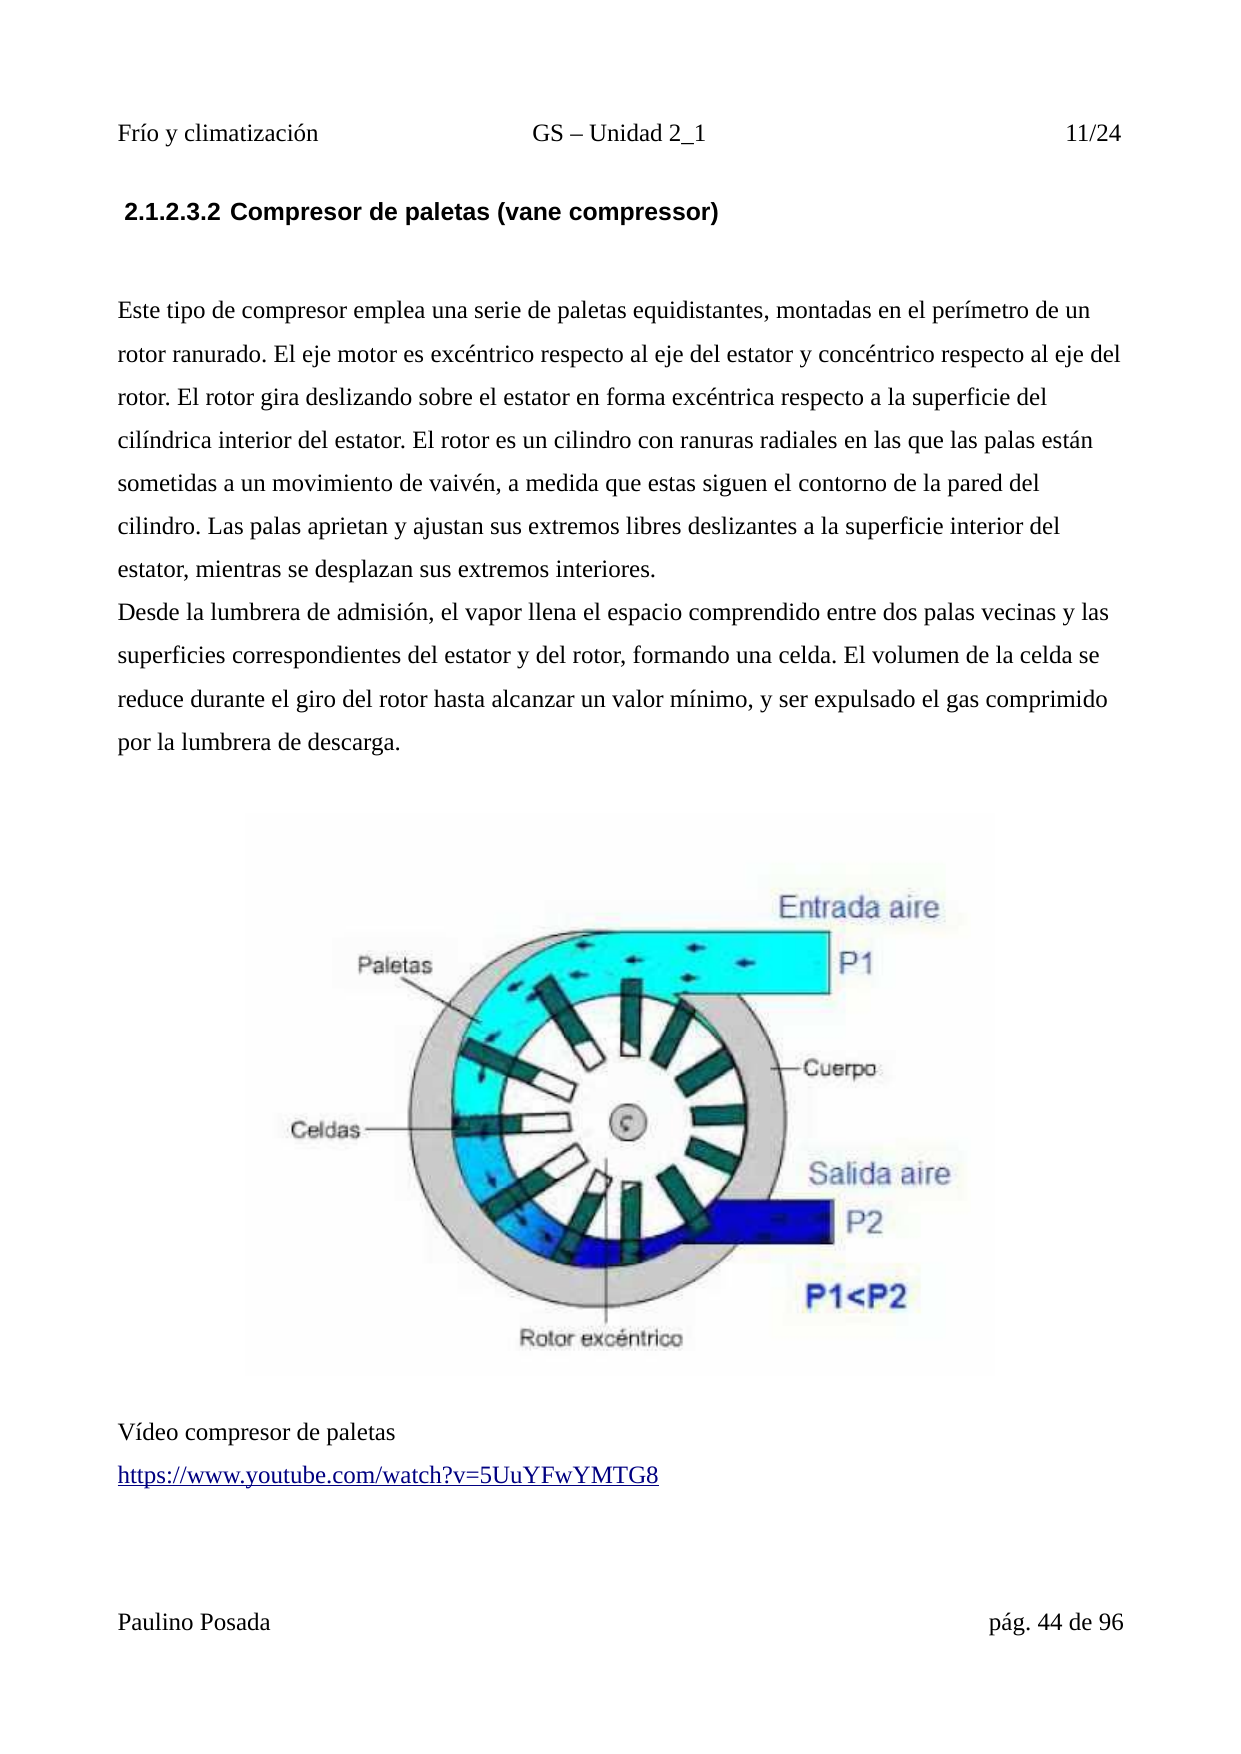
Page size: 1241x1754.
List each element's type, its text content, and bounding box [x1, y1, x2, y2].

picture [245, 813, 996, 1376]
text https://www.youtube.com/watch?v=5UuYFwYMTG8 [117, 1460, 1123, 1489]
subtitle Compresor de paletas (vane compressor) [117, 197, 1123, 226]
text Vídeo compresor de paletas [117, 1417, 1123, 1446]
text Este tipo de compresor emplea una serie de paletas equidistantes, montadas en el perímetro de un rotor ranurado. El eje motor es excéntrico respecto al eje del estator y concéntrico respecto al eje del rotor. El rotor gira deslizando sobre el estator en forma excéntrica respecto a la superficie del cilíndrica interior del estator. El rotor es un cilindro con ranuras radiales en las que las palas están sometidas a un movimiento de vaivén, a medida que estas siguen el contorno de la pared del cilindro. Las palas aprietan y ajustan sus extremos libres deslizantes a la superficie interior del estator, mientras se desplazan sus extremos interiores. [117, 296, 1123, 583]
text Desde la lumbrera de admisión, el vapor llena el espacio comprendido entre dos palas vecinas y las superficies correspondientes del estator y del rotor, formando una celda. El volumen de la celda se reduce durante el giro del rotor hasta alcanzar un valor mínimo, y ser expulsado el gas comprimido por la lumbrera de descarga. [117, 597, 1123, 756]
